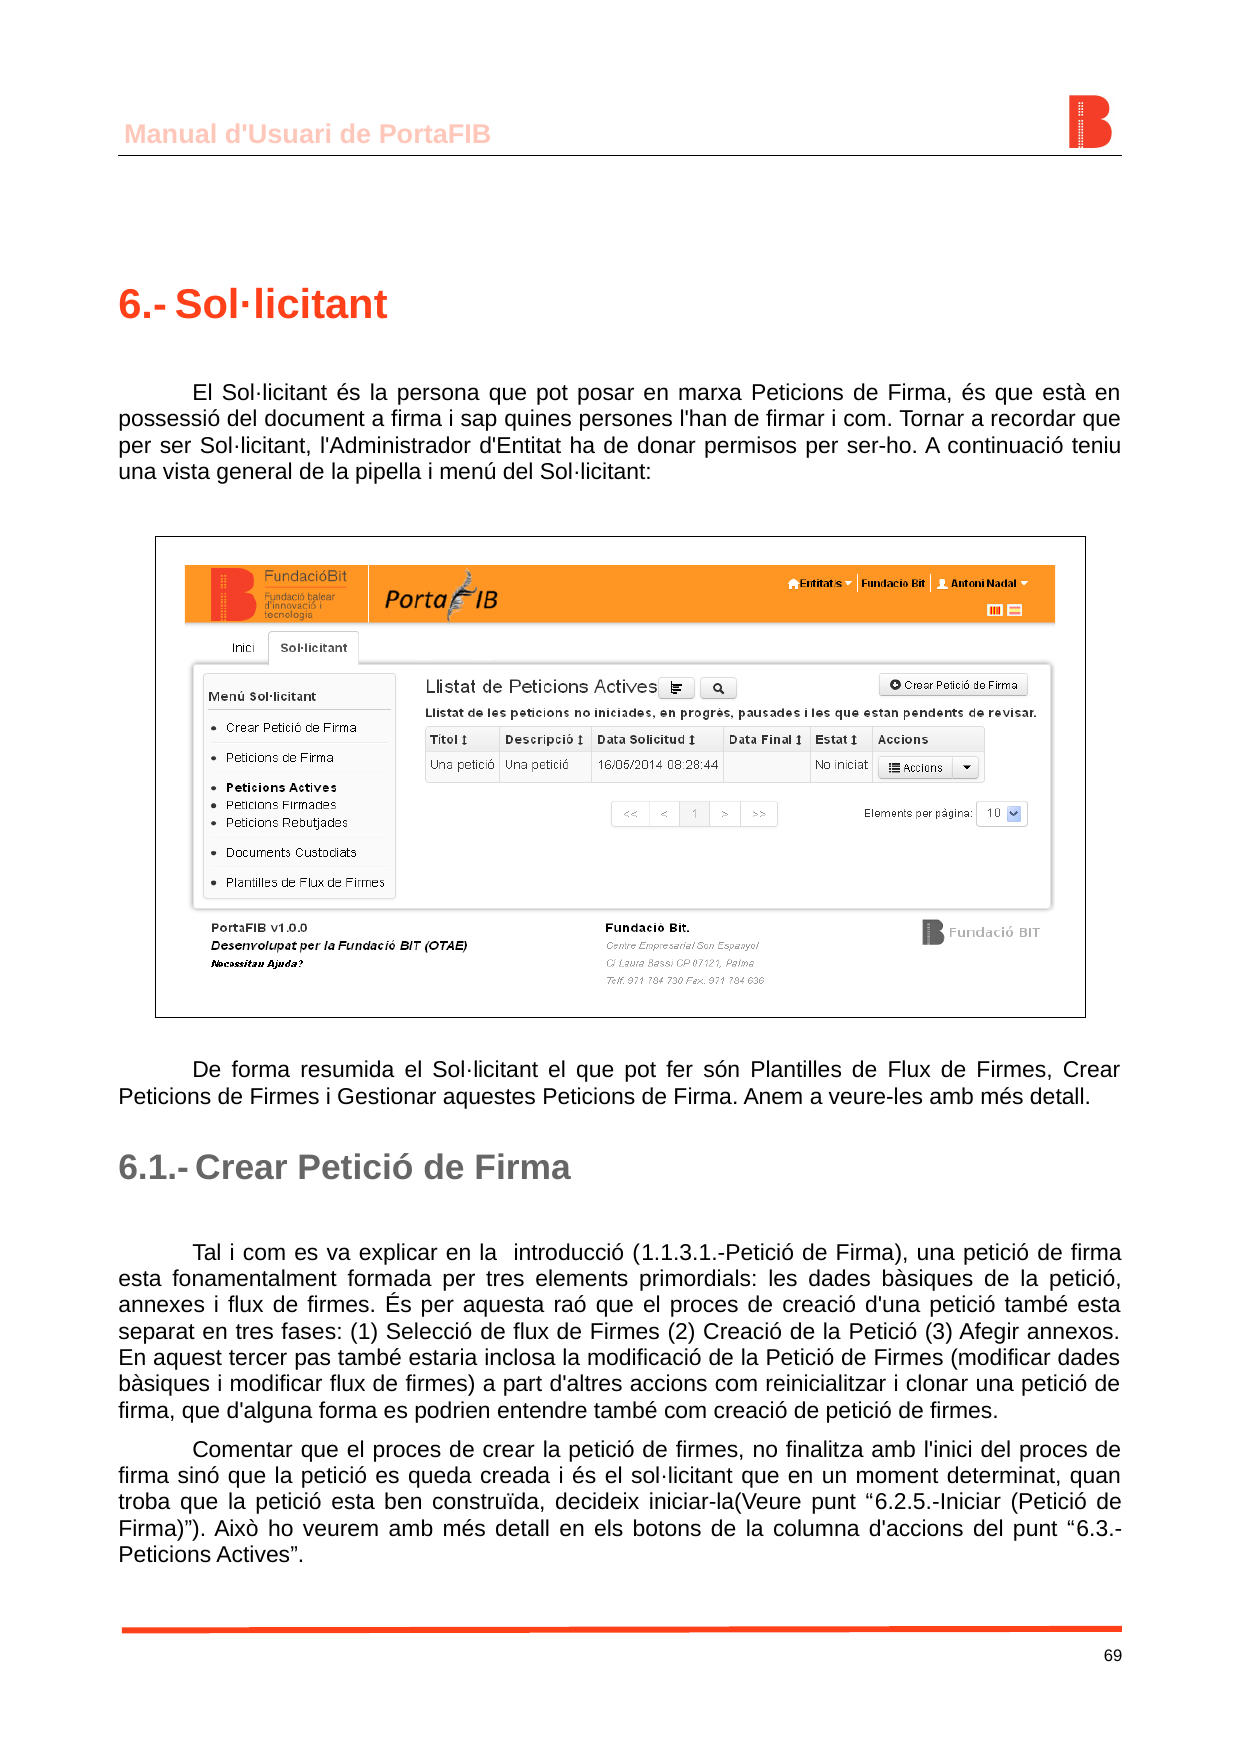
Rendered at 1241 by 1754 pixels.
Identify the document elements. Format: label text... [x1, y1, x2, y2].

picture [184, 565, 1056, 988]
subtitle Crear Petició de Firma [118, 1147, 1122, 1187]
subtitle Sol·licitant [118, 279, 1122, 327]
text Tal i com es va explicar en la introducció (1.1.3.1.-Petició de Firma), una petició de firma esta fonamentalment formada per tres elements primordials: les dades bàsiques de la petició, annexes i flux de firmes. És per aquesta raó que el proces de creació d'una petició també esta separat en tres fases: (1) Selecció de flux de Firmes (2) Creació de la Petició (3) Afegir annexos. En aquest tercer pas també estaria inclosa la modificació de la Petició de Firmes (modificar dades bàsiques i modificar flux de firmes) a part d'altres accions com reinicialitzar i clonar una petició de firma, que d'alguna forma es podrien entendre també com creació de petició de firmes. [118, 1239, 1122, 1423]
text El Sol·licitant és la persona que pot posar en marxa Peticions de Firma, és que està en possessió del document a firma i sap quines persones l'han de firmar i com. Tornar a recordar que per ser Sol·licitant, l'Administrador d'Entitat ha de donar permisos per ser-ho. A continuació teniu una vista general de la pipella i menú del Sol·licitant: [118, 379, 1122, 484]
text De forma resumida el Sol·licitant el que pot fer són Plantilles de Flux de Firmes, Crear Peticions de Firmes i Gestionar aquestes Peticions de Firma. Anem a veure-les amb més detall. [118, 1056, 1122, 1109]
text Comentar que el proces de crear la petició de firmes, no finalitza amb l'inici del proces de firma sinó que la petició es queda creada i és el sol·licitant que en un moment determinat, quan troba que la petició esta ben construïda, decideix iniciar-la(Veure punt “6.2.5.-Iniciar (Petició de Firma)”). Això ho veurem amb més detall en els botons de la columna d'accions del punt “6.3.-Peticions Actives”. [118, 1436, 1122, 1567]
picture [1063, 94, 1117, 150]
